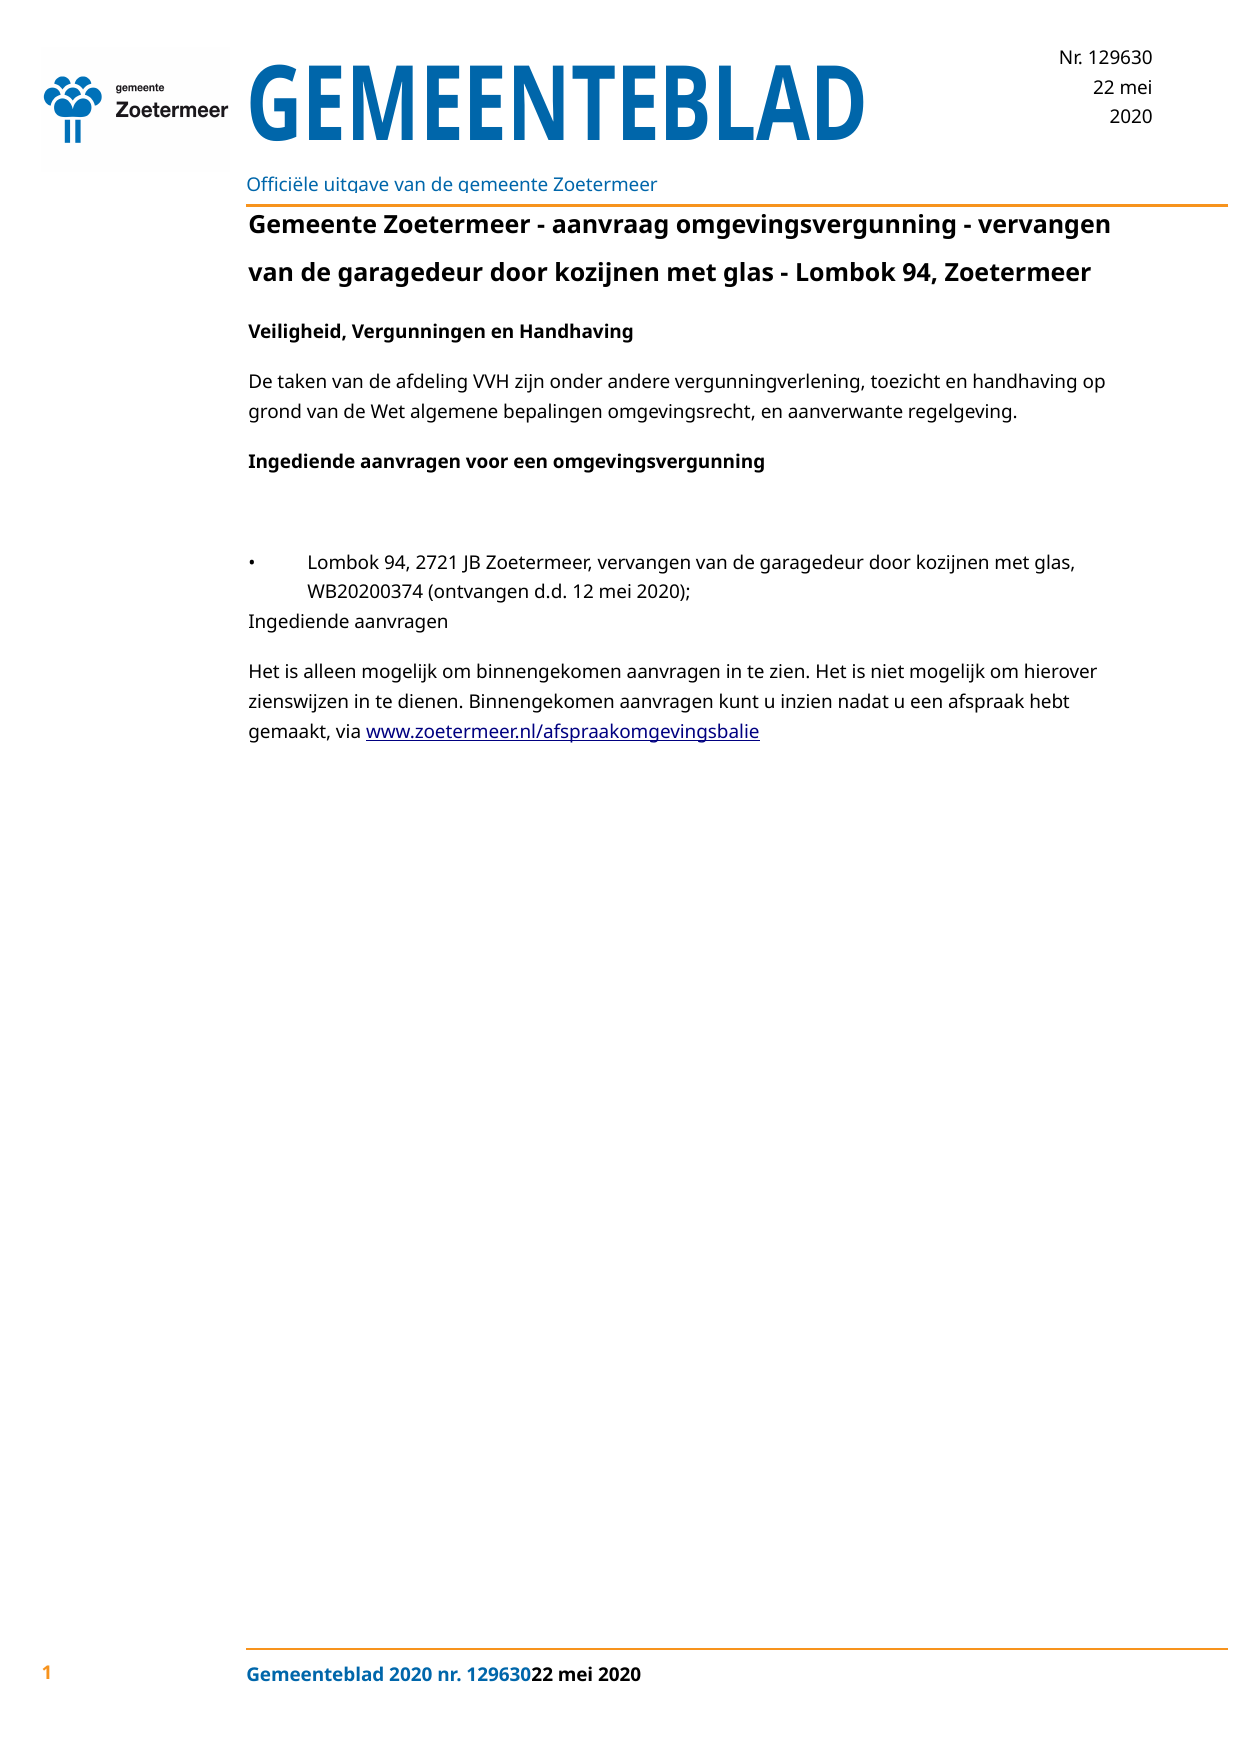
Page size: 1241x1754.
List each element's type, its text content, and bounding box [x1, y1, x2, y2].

text Ingediende aanvragen voor een omgevingsvergunning [248, 448, 1152, 474]
text De taken van de afdeling VVH zijn onder andere vergunningverlening, toezicht en handhaving op grond van de Wet algemene bepalingen omgevingsrecht, en aanverwante regelgeving. [248, 368, 1152, 424]
text Gemeente Zoetermeer - aanvraag omgevingsvergunning - vervangen van de garagedeur door kozijnen met glas - Lombok 94, Zoetermeer [248, 207, 1152, 288]
text Ingediende aanvragen [248, 608, 1152, 634]
text Veiligheid, Vergunningen en Handhaving [248, 318, 1152, 344]
picture [41, 47, 231, 172]
list Lombok 94, 2721 JB Zoetermeer, vervangen van de garagedeur door kozijnen met glas, WB20200374 (ontvangen d.d. 12 mei 2020); [248, 549, 1152, 604]
text Het is alleen mogelijk om binnengekomen aanvragen in te zien. Het is niet mogelijk om hierover zienswijzen in te dienen. Binnengekomen aanvragen kunt u inzien nadat u een afspraak hebt gemaakt, via www.zoetermeer.nl/afspraakomgevingsbalie [248, 659, 1152, 744]
